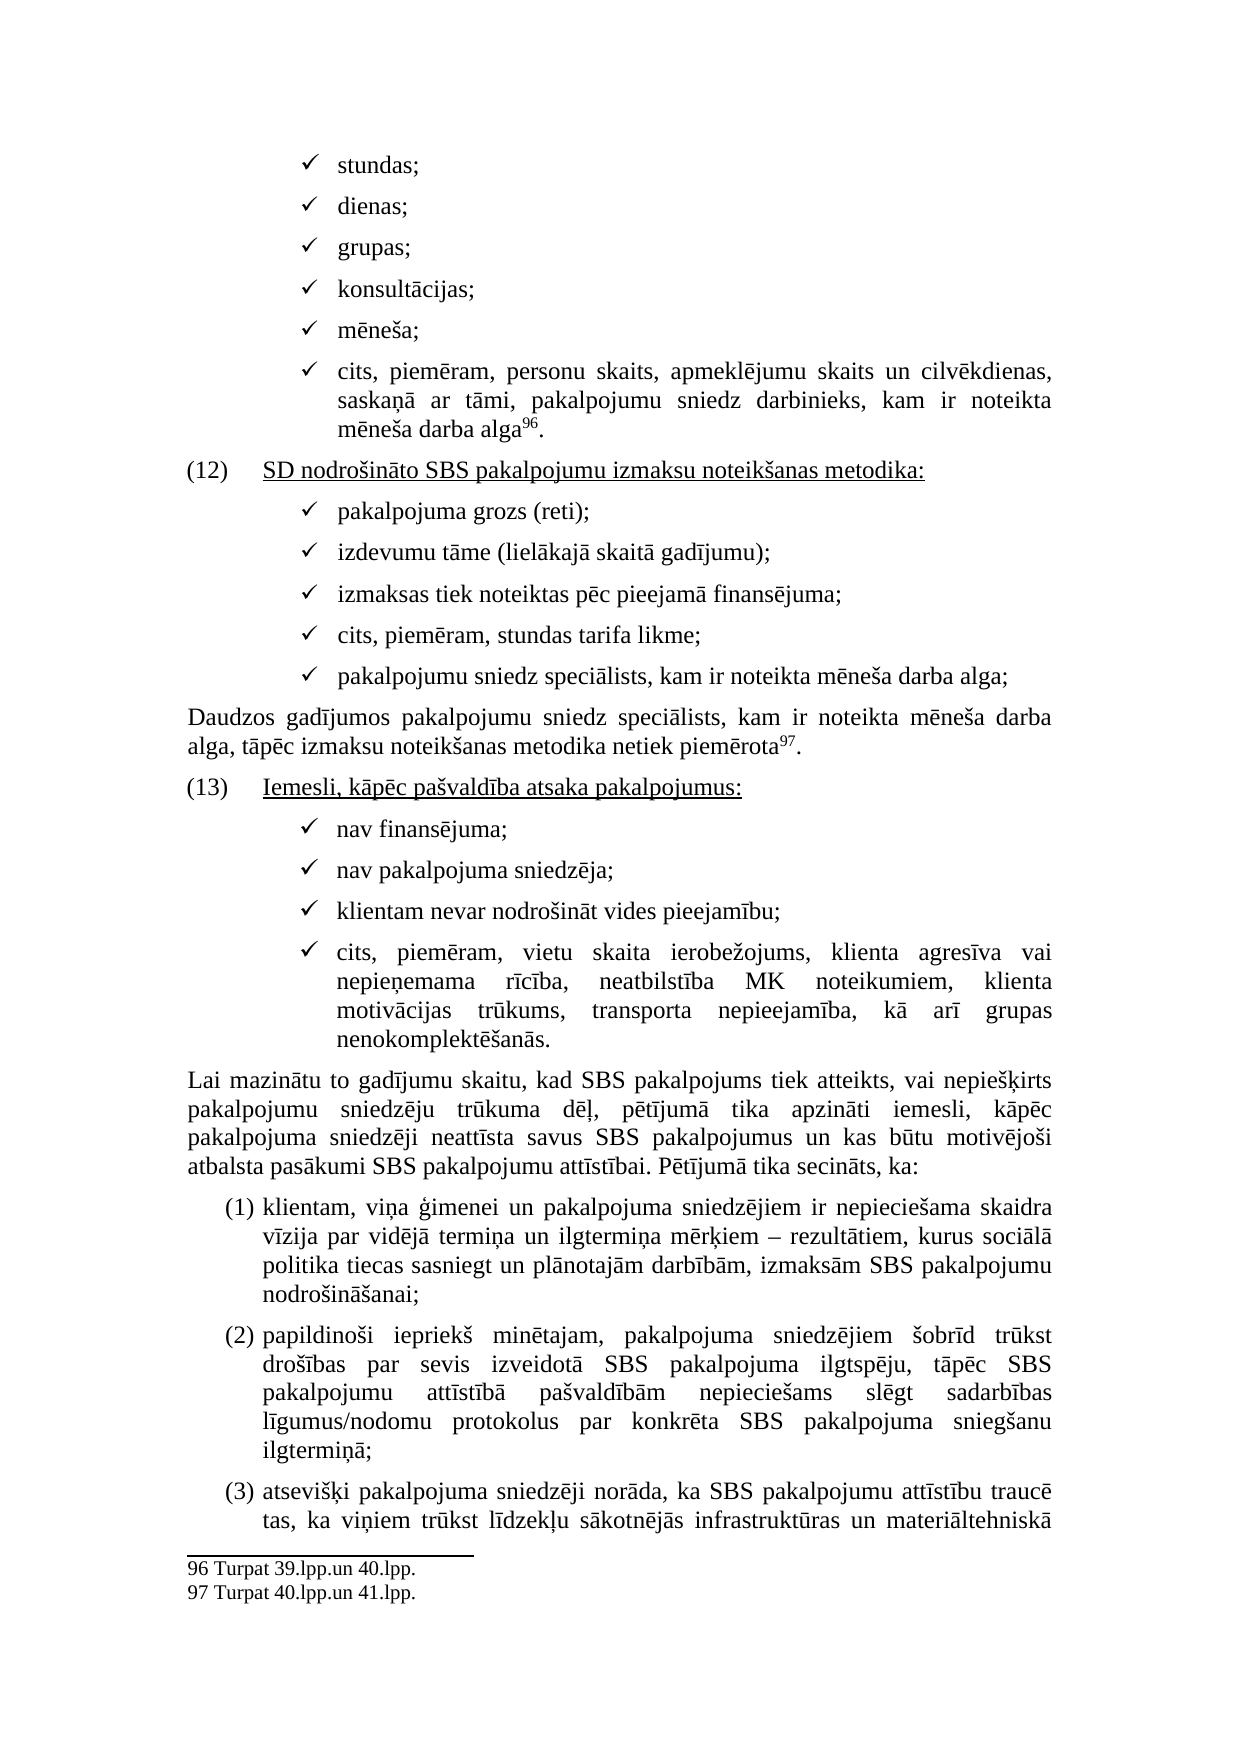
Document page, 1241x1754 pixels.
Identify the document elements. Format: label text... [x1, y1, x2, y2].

list stundas; [300, 150, 1053, 179]
list cits, piemēram, personu skaits, apmeklējumu skaits un cilvēkdienas, saskaņā ar tāmi, pakalpojumu sniedz darbinieks, kam ir noteikta mēneša darba alga. [300, 356, 1053, 442]
text Daudzos gadījumos pakalpojumu sniedz speciālists, kam ir noteikta mēneša darba alga, tāpēc izmaksu noteikšanas metodika netiek piemērota. [187, 702, 1053, 760]
list cits, piemēram, vietu skaita ierobežojums, klienta agresīva vai nepieņemama rīcība, neatbilstība MK noteikumiem, klienta motivācijas trūkums, transporta nepieejamība, kā arī grupas nenokomplektēšanās. [299, 937, 1053, 1052]
list grupas; [300, 232, 1053, 261]
text Turpat 40.lpp.un 41.lpp. [187, 1580, 1053, 1604]
list dienas; [300, 191, 1053, 220]
list izdevumu tāme (lielākajā skaitā gadījumu); [300, 537, 1053, 566]
list Turpat 39.lpp.un 40.lpp. [187, 1556, 1053, 1580]
list klientam, viņa ģimenei un pakalpojuma sniedzējiem ir nepieciešama skaidra vīzija par vidējā termiņa un ilgtermiņa mērķiem – rezultātiem, kurus sociālā politika tiecas sasniegt un plānotajām darbībām, izmaksām SBS pakalpojumu nodrošināšanai; [225, 1192, 1053, 1307]
list mēneša; [300, 315, 1053, 344]
list cits, piemēram, stundas tarifa likme; [300, 620, 1053, 649]
list atsevišķi pakalpojuma sniedzēji norāda, ka SBS pakalpojumu attīstību traucē tas, ka viņiem trūkst līdzekļu sākotnējās infrastruktūras un materiāltehniskā [225, 1476, 1053, 1534]
text Lai mazinātu to gadījumu skaitu, kad SBS pakalpojums tiek atteikts, vai nepiešķirts pakalpojumu sniedzēju trūkuma dēļ, pētījumā tika apzināti iemesli, kāpēc pakalpojuma sniedzēji neattīsta savus SBS pakalpojumus un kas būtu motivējoši atbalsta pasākumi SBS pakalpojumu attīstībai. Pētījumā tika secināts, ka: [187, 1065, 1053, 1180]
list SD nodrošināto SBS pakalpojumu izmaksu noteikšanas metodika: [186, 455, 1053, 484]
list pakalpojumu sniedz speciālists, kam ir noteikta mēneša darba alga; [300, 661, 1053, 690]
list pakalpojuma grozs (reti); [300, 496, 1053, 525]
list izmaksas tiek noteiktas pēc pieejamā finansējuma; [300, 579, 1053, 607]
list konsultācijas; [300, 274, 1053, 302]
list papildinoši iepriekš minētajam, pakalpojuma sniedzējiem šobrīd trūkst drošības par sevis izveidotā SBS pakalpojuma ilgtspēju, tāpēc SBS pakalpojumu attīstībā pašvaldībām nepieciešams slēgt sadarbības līgumus/nodomu protokolus par konkrēta SBS pakalpojuma sniegšanu ilgtermiņā; [225, 1320, 1053, 1464]
list Iemesli, kāpēc pašvaldība atsaka pakalpojumus: [186, 772, 1053, 801]
list klientam nevar nodrošināt vides pieejamību; [299, 896, 1053, 925]
list nav finansējuma; [299, 814, 1053, 842]
list nav pakalpojuma sniedzēja; [299, 855, 1053, 884]
